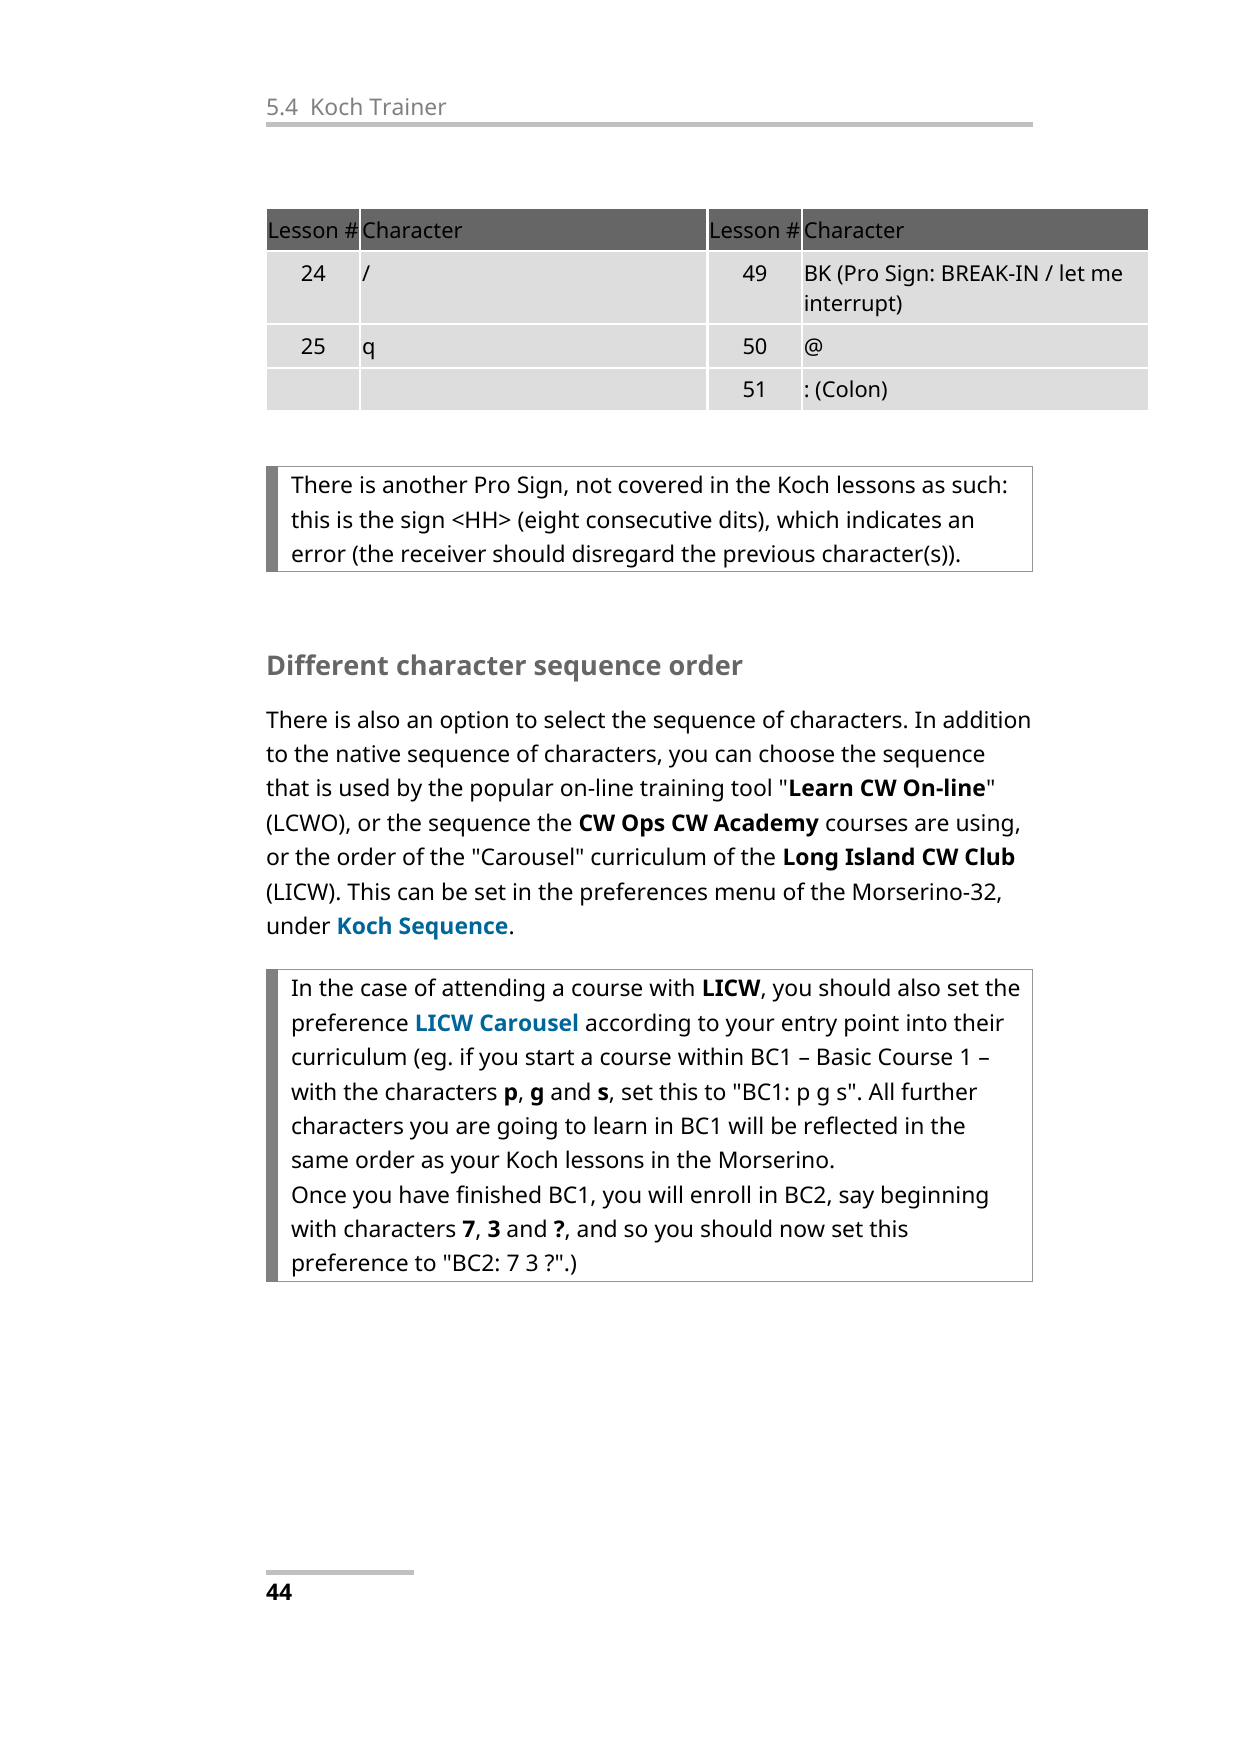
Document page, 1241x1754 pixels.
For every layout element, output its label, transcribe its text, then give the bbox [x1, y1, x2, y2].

table_cell [361, 369, 706, 410]
table_cell @ [803, 325, 1148, 367]
text In the case of attending a course with LICW, you should also set the preference LICW Carousel according to your entry point into their curriculum (eg. if you start a course within BC1 – Basic Course 1 – with the characters p, g and s, set this to "BC1: p g s". All further characters you are going to learn in BC1 will be reflected in the same order as your Koch lessons in the Morserino. Once you have finished BC1, you will enroll in BC2, say beginning with characters 7, 3 and ?, and so you should now set this preference to "BC2: 7 3 ?".) [278, 970, 1032, 1281]
table_cell 25 [267, 325, 359, 367]
table_cell 51 [709, 369, 801, 410]
table_cell 50 [709, 325, 801, 367]
table_cell / [361, 252, 706, 323]
table_header Character [361, 209, 706, 250]
text There is also an option to select the sequence of characters. In addition to the native sequence of characters, you can choose the sequence that is used by the popular on-line training tool "Learn CW On-line" (LCWO), or the sequence the CW Ops CW Academy courses are using, or the order of the "Carousel" curriculum of the Long Island CW Club (LICW). This can be set in the preferences menu of the Morserino-32, under Koch Sequence. [266, 703, 1033, 941]
table_header Lesson # [267, 209, 359, 250]
table_cell q [361, 325, 706, 367]
table_header Lesson # [709, 209, 801, 250]
table_cell : (Colon) [803, 369, 1148, 410]
text Different character sequence order [266, 646, 1033, 683]
text There is another Pro Sign, not covered in the Koch lessons as such: this is the sign <HH> (eight consecutive dits), which indicates an error (the receiver should disregard the previous character(s)). [278, 467, 1032, 571]
table_cell [267, 369, 359, 410]
table_header Character [803, 209, 1148, 250]
table_cell 24 [267, 252, 359, 323]
table_cell 49 [709, 252, 801, 323]
table_cell BK (Pro Sign: BREAK-IN / let me interrupt) [803, 252, 1148, 323]
